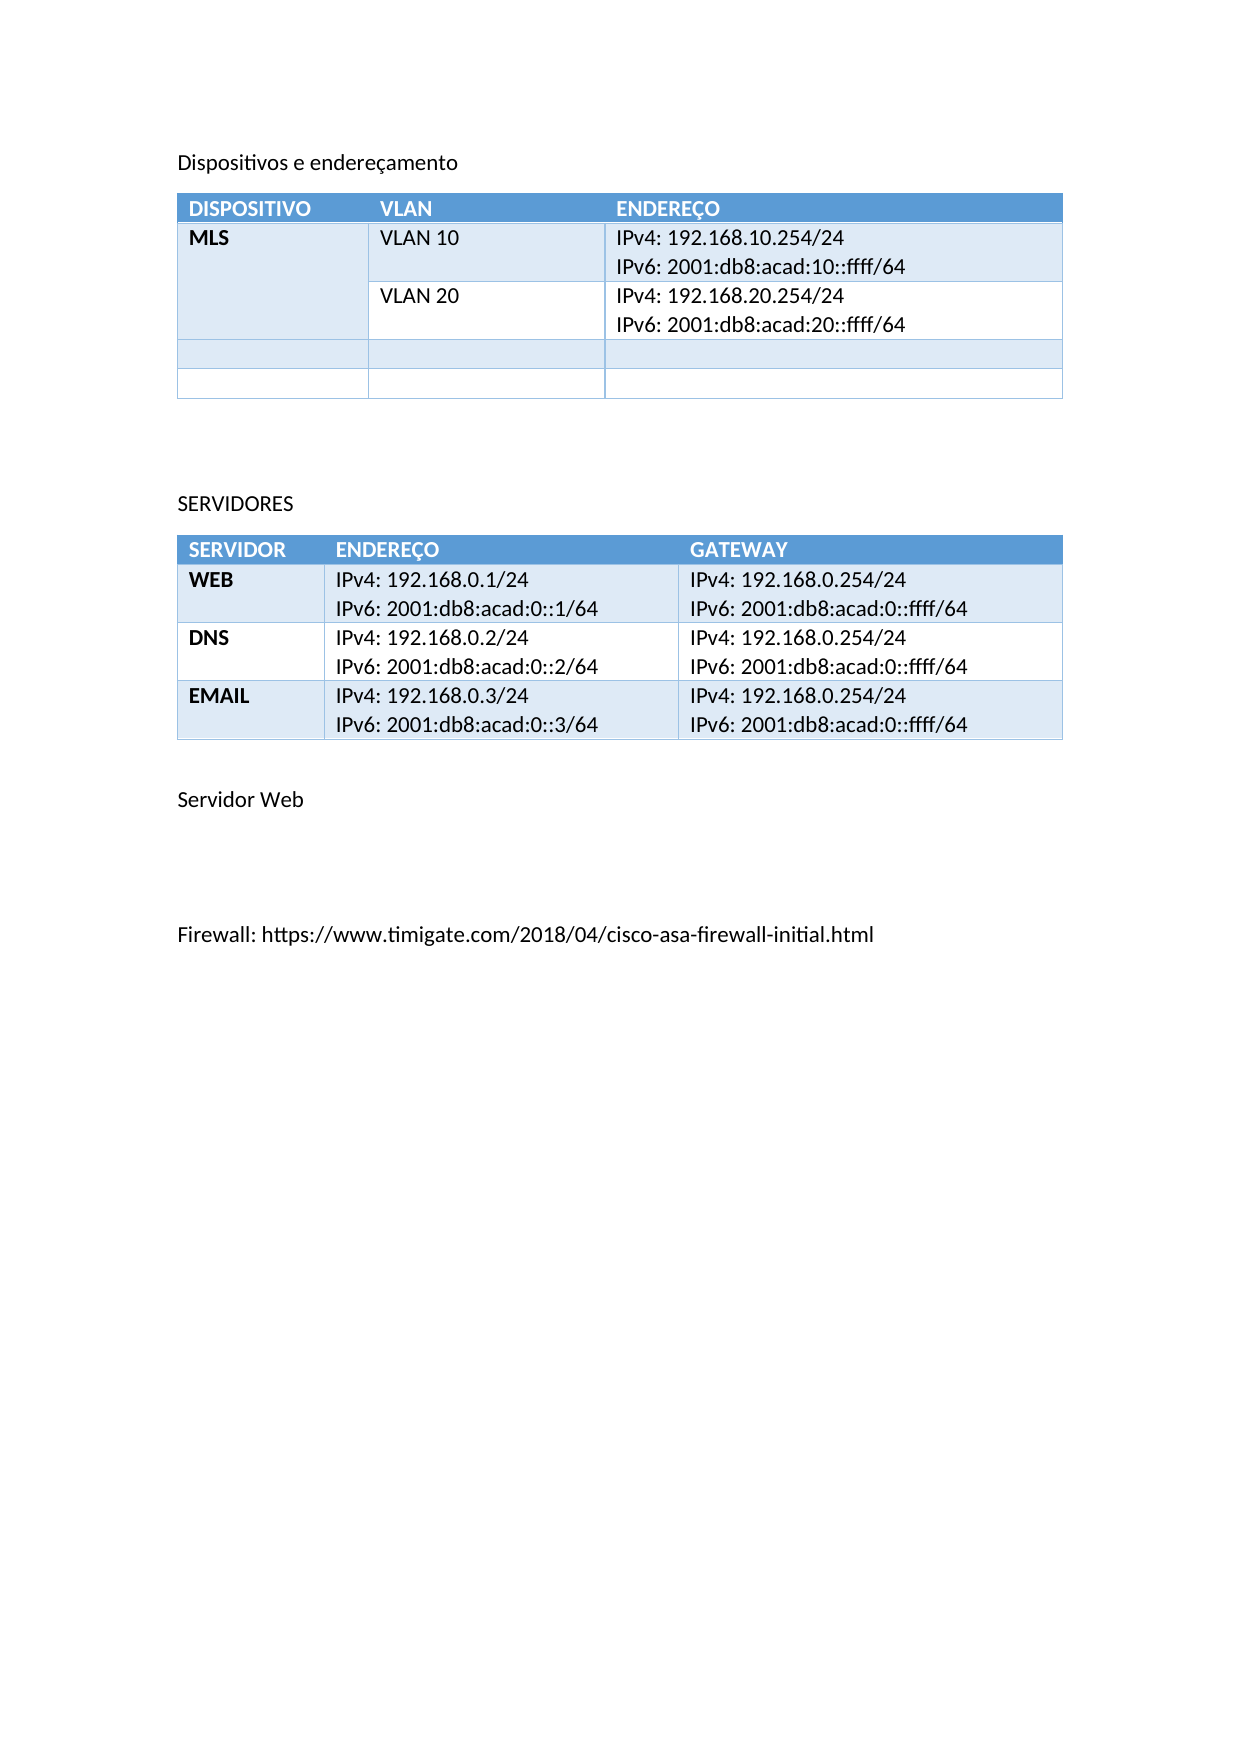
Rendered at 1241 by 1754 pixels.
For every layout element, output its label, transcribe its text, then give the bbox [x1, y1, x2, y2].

table_cell [606, 369, 1062, 398]
table_cell [606, 340, 1062, 368]
table_cell IPv4: 192.168.0.254/24 IPv6: 2001:db8:acad:0::ffff/64 [679, 565, 1062, 622]
table_cell IPv4: 192.168.10.254/24 IPv6: 2001:db8:acad:10::ffff/64 [606, 224, 1062, 281]
table_cell [178, 340, 368, 368]
table_cell IPv4: 192.168.0.254/24 IPv6: 2001:db8:acad:0::ffff/64 [679, 623, 1062, 680]
table_header SERVIDOR [178, 536, 324, 564]
text Dispositivos e endereçamento [177, 148, 1063, 176]
table_cell [369, 340, 604, 368]
text SERVIDORES [177, 489, 1063, 517]
table_cell [178, 369, 368, 398]
table_cell VLAN 20 [369, 282, 604, 339]
table_cell IPv4: 192.168.0.2/24 IPv6: 2001:db8:acad:0::2/64 [325, 623, 678, 680]
table_header ENDEREÇO [605, 194, 1062, 222]
table_cell [369, 369, 604, 398]
table_cell IPv4: 192.168.0.254/24 IPv6: 2001:db8:acad:0::ffff/64 [679, 681, 1062, 738]
table_header DISPOSITIVO [178, 194, 369, 222]
text Servidor Web [177, 785, 1063, 813]
table_header GATEWAY [679, 536, 1062, 564]
table_cell IPv4: 192.168.20.254/24 IPv6: 2001:db8:acad:20::ffff/64 [606, 282, 1062, 339]
table_cell WEB [178, 565, 324, 622]
table_cell IPv4: 192.168.0.3/24 IPv6: 2001:db8:acad:0::3/64 [325, 681, 678, 738]
text Firewall: https://www.timigate.com/2018/04/cisco-asa-firewall-initial.html [177, 920, 1063, 948]
table_cell MLS [178, 224, 368, 339]
table_header VLAN [369, 194, 605, 222]
table_cell VLAN 10 [369, 224, 604, 281]
table_header ENDEREÇO [324, 536, 679, 564]
table_cell DNS [178, 623, 324, 680]
table_cell EMAIL [178, 681, 324, 738]
table_cell IPv4: 192.168.0.1/24 IPv6: 2001:db8:acad:0::1/64 [325, 565, 678, 622]
